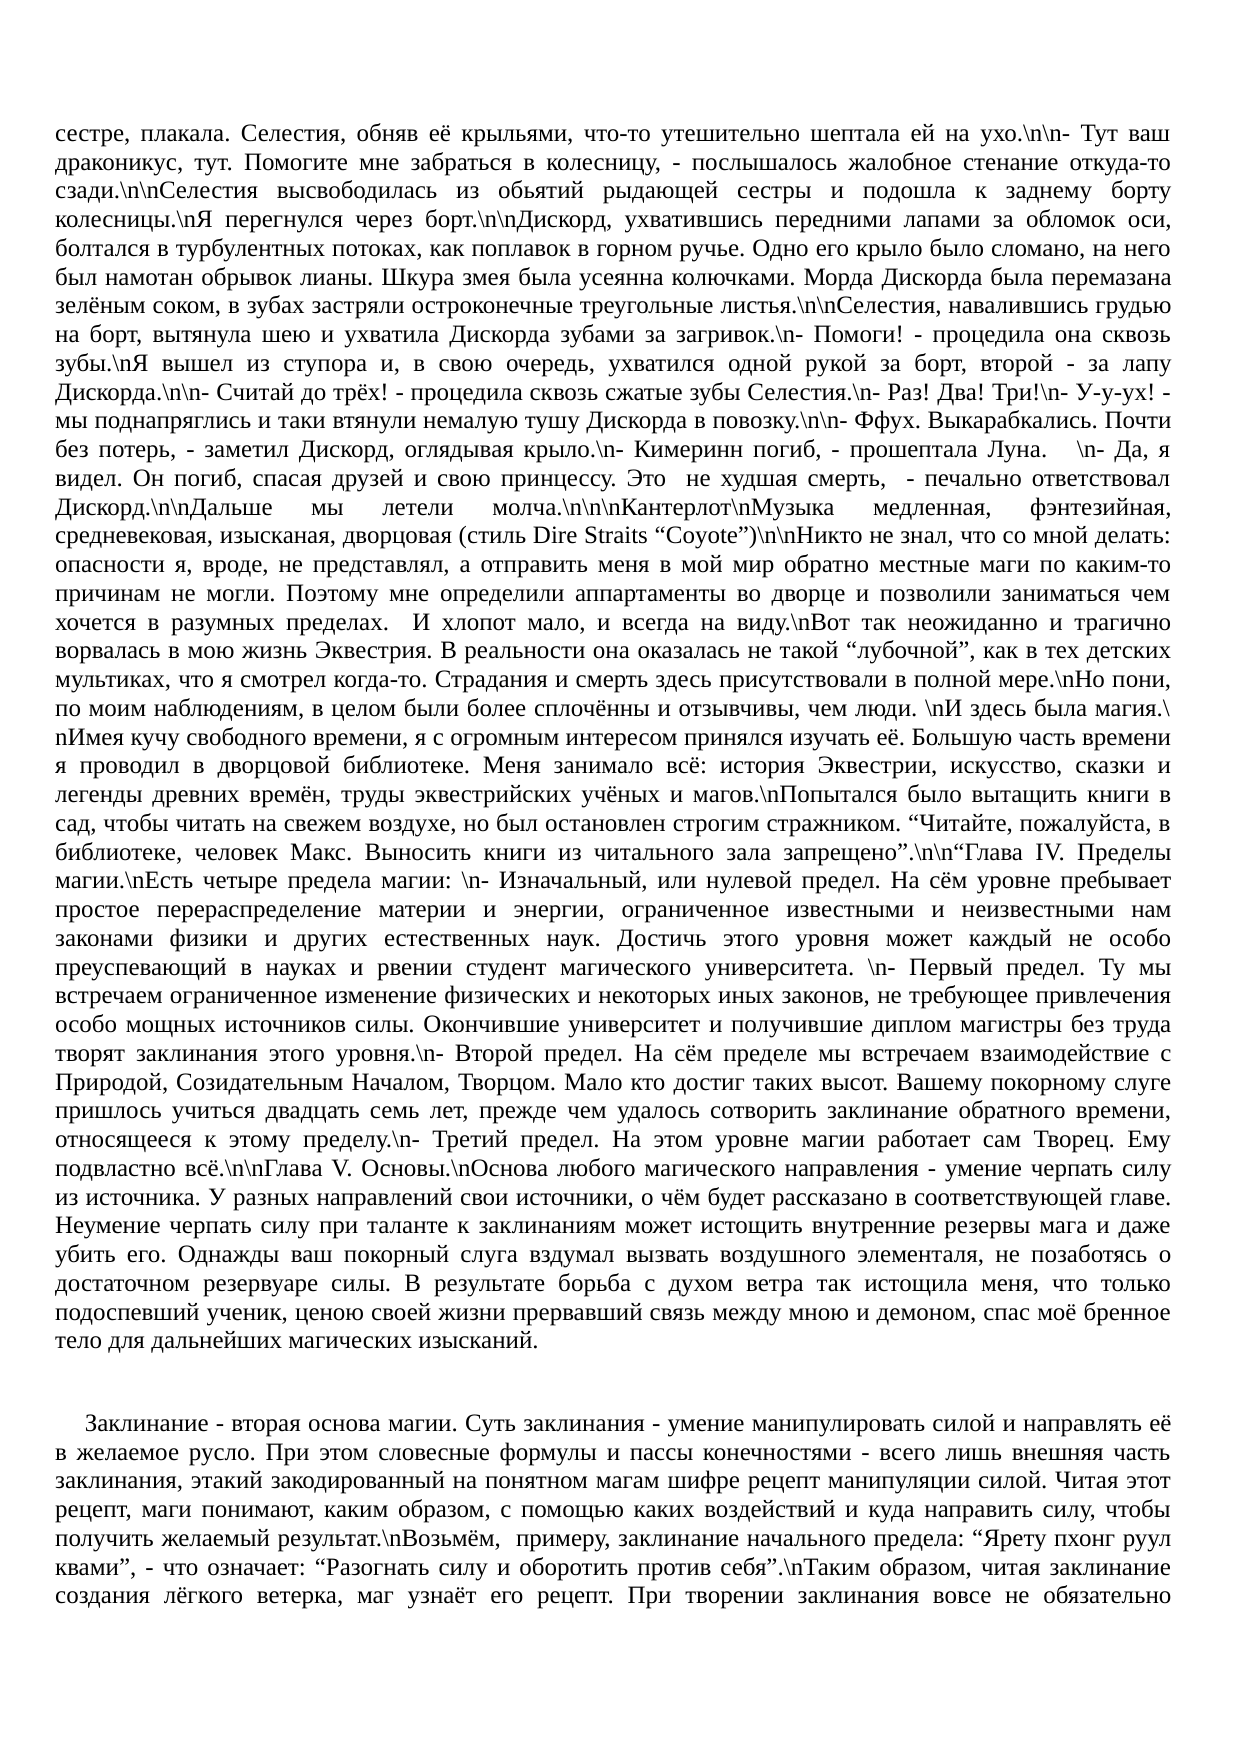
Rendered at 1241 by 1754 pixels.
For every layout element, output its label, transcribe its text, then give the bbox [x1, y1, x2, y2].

text сестре, плакала. Селестия, обняв её крыльями, что-то утешительно шептала ей на ухо.\n\n- Тут ваш драконикус, тут. Помогите мне забраться в колесницу, - послышалось жалобное стенание откуда-то сзади.\n\nСелестия высвободилась из обьятий рыдающей сестры и подошла к заднему борту колесницы.\nЯ перегнулся через борт.\n\nДискорд, ухватившись передними лапами за обломок оси, болтался в турбулентных потоках, как поплавок в горном ручье. Одно его крыло было сломано, на него был намотан обрывок лианы. Шкура змея была усеянна колючками. Морда Дискорда была перемазана зелёным соком, в зубах застряли остроконечные треугольные листья.\n\nСелестия, навалившись грудью на борт, вытянула шею и ухватила Дискорда зубами за загривок.\n- Помоги! - процедила она сквозь зубы.\nЯ вышел из ступора и, в свою очередь, ухватился одной рукой за борт, второй - за лапу Дискорда.\n\n- Считай до трёх! - процедила сквозь сжатые зубы Селестия.\n- Раз! Два! Три!\n- У-у-ух! - мы поднапряглись и таки втянули немалую тушу Дискорда в повозку.\n\n- Ффух. Выкарабкались. Почти без потерь, - заметил Дискорд, оглядывая крыло.\n- Кимеринн погиб, - прошептала Луна. \n- Да, я видел. Он погиб, спасая друзей и свою принцессу. Это не худшая смерть, - печально ответствовал Дискорд.\n\nДальше мы летели молча.\n\n\nКантерлот\nМузыка медленная, фэнтезийная, средневековая, изысканая, дворцовая (стиль Dire Straits “Coyote”)\n\nНикто не знал, что со мной делать: опасности я, вроде, не представлял, а отправить меня в мой мир обратно местные маги по каким-то причинам не могли. Поэтому мне определили аппартаменты во дворце и позволили заниматься чем хочется в разумных пределах. И хлопот мало, и всегда на виду.\nВот так неожиданно и трагично ворвалась в мою жизнь Эквестрия. В реальности она оказалась не такой “лубочной”, как в тех детских мультиках, что я смотрел когда-то. Страдания и смерть здесь присутствовали в полной мере.\nНо пони, по моим наблюдениям, в целом были более сплочённы и отзывчивы, чем люди. \nИ здесь была магия.\nИмея кучу свободного времени, я с огромным интересом принялся изучать её. Большую часть времени я проводил в дворцовой библиотеке. Меня занимало всё: история Эквестрии, искусство, сказки и легенды древних времён, труды эквестрийских учёных и магов.\nПопытался было вытащить книги в сад, чтобы читать на свежем воздухе, но был остановлен строгим стражником. “Читайте, пожалуйста, в библиотеке, человек Макс. Выносить книги из читального зала запрещено”.\n\n“Глава IV. Пределы магии.\nЕсть четыре предела магии: \n- Изначальный, или нулевой предел. На сём уровне пребывает простое перераспределение материи и энергии, ограниченное известными и неизвестными нам законами физики и других естественных наук. Достичь этого уровня может каждый не особо преуспевающий в науках и рвении студент магического университета. \n- Первый предел. Ту мы встречаем ограниченное изменение физических и некоторых иных законов, не требующее привлечения особо мощных источников силы. Окончившие университет и получившие диплом магистры без труда творят заклинания этого уровня.\n- Второй предел. На сём пределе мы встречаем взаимодействие с Природой, Созидательным Началом, Творцом. Мало кто достиг таких высот. Вашему покорному слуге пришлось учиться двадцать семь лет, прежде чем удалось сотворить заклинание обратного времени, относящееся к этому пределу.\n- Третий предел. На этом уровне магии работает сам Творец. Ему подвластно всё.\n\nГлава V. Основы.\nОснова любого магического направления - умение черпать силу из источника. У разных направлений свои источники, о чём будет рассказано в соответствующей главе. Неумение черпать силу при таланте к заклинаниям может истощить внутренние резервы мага и даже убить его. Однажды ваш покорный слуга вздумал вызвать воздушного элементаля, не позаботясь о достаточном резервуаре силы. В результате борьба с духом ветра так истощила меня, что только подоспевший ученик, ценою своей жизни прервавший связь между мною и демоном, спас моё бренное тело для дальнейших магических изысканий. [55, 118, 1172, 1354]
text Заклинание - вторая основа магии. Суть заклинания - умение манипулировать силой и направлять её в желаемое русло. При этом словесные формулы и пассы конечностями - всего лишь внешняя часть заклинания, этакий закодированный на понятном магам шифре рецепт манипуляции силой. Читая этот рецепт, маги понимают, каким образом, с помощью каких воздействий и куда направить силу, чтобы получить желаемый результат.\nВозьмём, примеру, заклинание начального предела: “Ярету пхонг руул квами”, - что означает: “Разогнать силу и оборотить против себя”.\nТаким образом, читая заклинание создания лёгкого ветерка, маг узнаёт его рецепт. При творении заклинания вовсе не обязательно [55, 1408, 1172, 1609]
